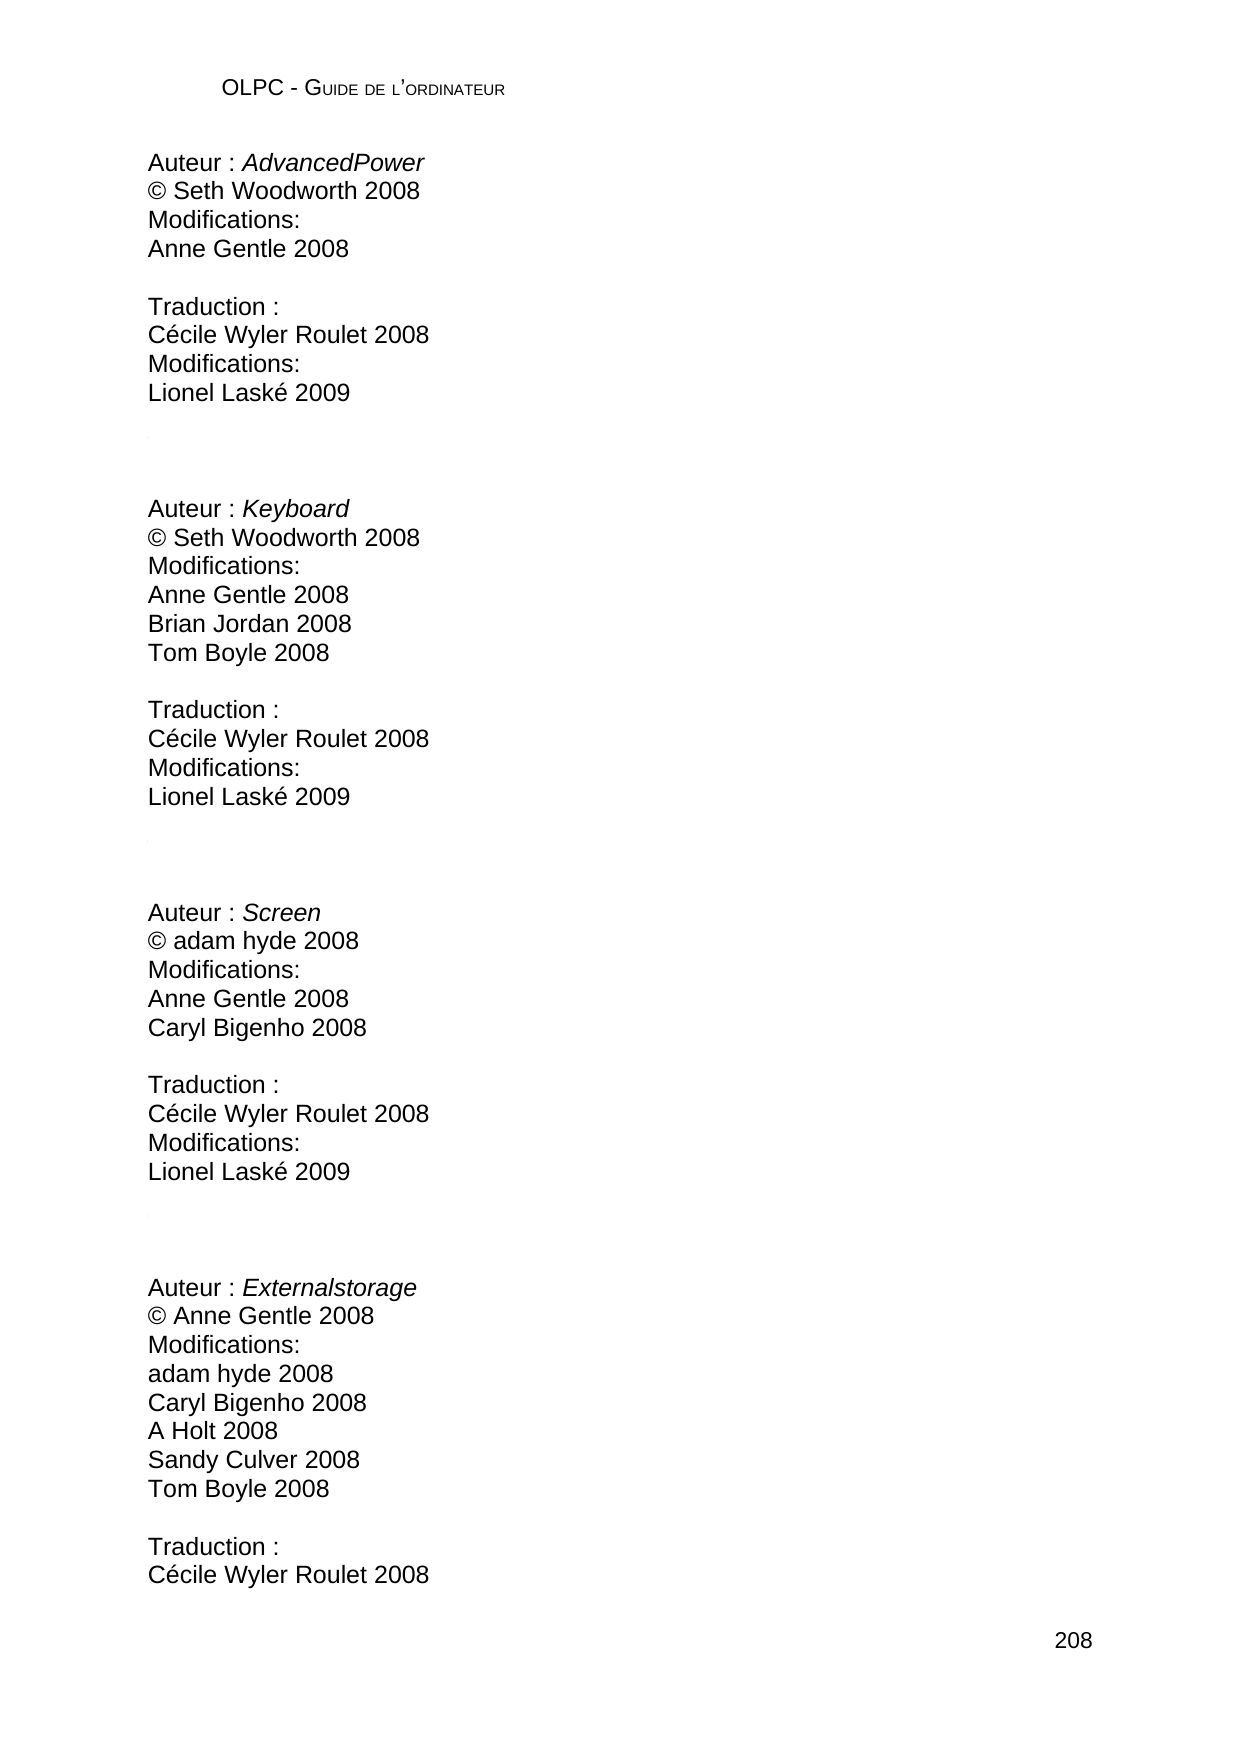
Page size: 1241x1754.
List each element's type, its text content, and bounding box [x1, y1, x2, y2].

text Traduction : Cécile Wyler Roulet 2008 [148, 1532, 1092, 1589]
text Traduction : Cécile Wyler Roulet 2008 Modifications: Lionel Laské 2009 [148, 1071, 1092, 1186]
text Traduction : Cécile Wyler Roulet 2008 Modifications: Lionel Laské 2009 [148, 292, 1092, 407]
text Auteur : Keyboard © Seth Woodworth 2008 Modifications: Anne Gentle 2008 Brian Jordan 2008 Tom Boyle 2008 [148, 494, 1092, 666]
text Auteur : Screen © adam hyde 2008 Modifications: Anne Gentle 2008 Caryl Bigenho 2008 [148, 898, 1092, 1041]
text Auteur : AdvancedPower © Seth Woodworth 2008 Modifications: Anne Gentle 2008 [148, 148, 1092, 263]
text Traduction : Cécile Wyler Roulet 2008 Modifications: Lionel Laské 2009 [148, 696, 1092, 811]
text Auteur : Externalstorage © Anne Gentle 2008 Modifications: adam hyde 2008 Caryl Bigenho 2008 A Holt 2008 Sandy Culver 2008 Tom Boyle 2008 [148, 1273, 1092, 1503]
